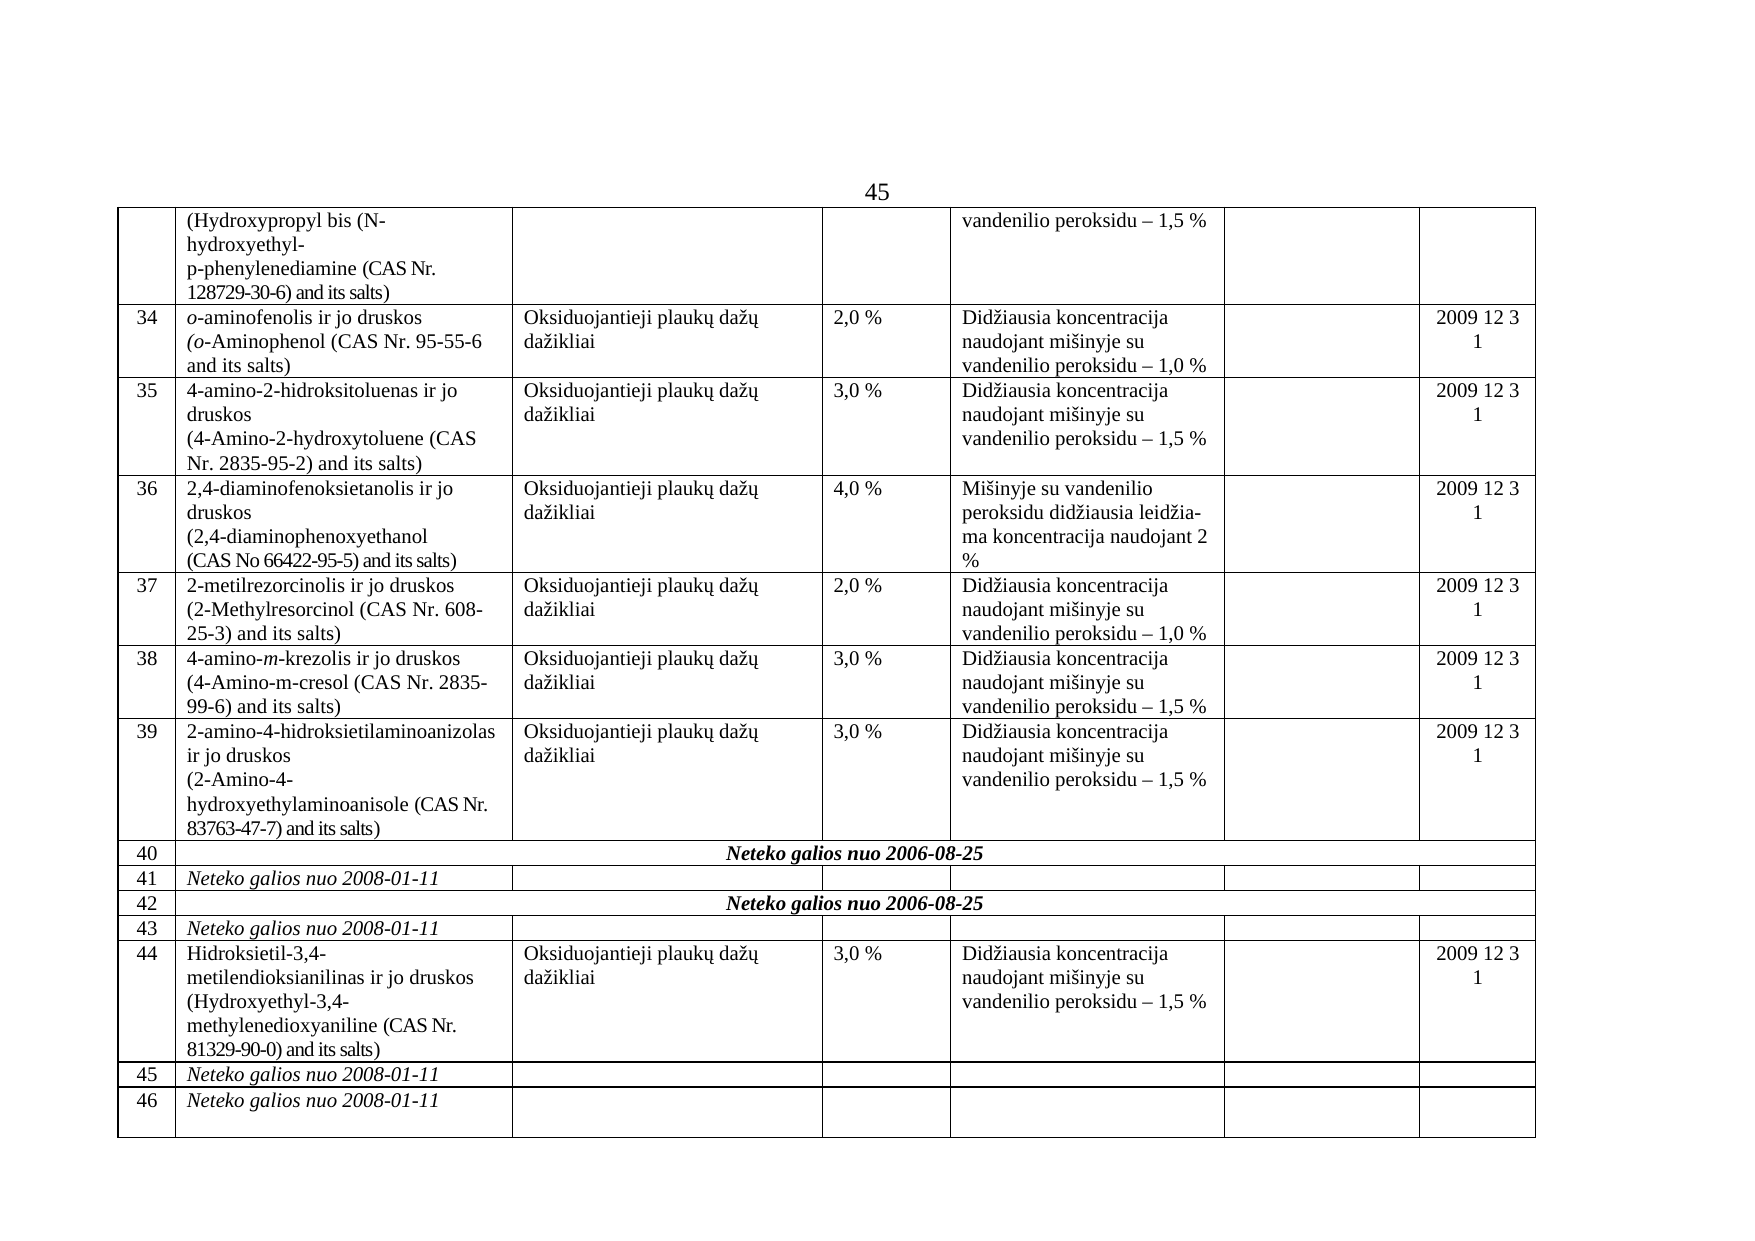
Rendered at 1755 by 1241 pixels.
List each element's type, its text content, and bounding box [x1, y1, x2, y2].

table_cell [1420, 916, 1535, 940]
table_cell [823, 256, 950, 304]
table_cell Didžiausia koncentracija naudojant mišinyje su vandenilio peroksidu – 1,5 % [951, 646, 1224, 718]
table_cell [1420, 208, 1535, 256]
table_cell [1420, 1088, 1535, 1137]
table_cell Oksiduojantieji plaukų dažų dažikliai [513, 476, 822, 572]
table_cell 43 [119, 916, 175, 940]
table_cell 35 [119, 378, 175, 474]
table_cell [1420, 256, 1535, 304]
table_cell 3,0 % [823, 646, 950, 718]
table_cell [513, 1063, 822, 1086]
table_cell 2009 12 31 [1420, 573, 1535, 645]
table_cell [513, 866, 822, 890]
table_cell 2009 12 31 [1420, 305, 1535, 377]
table_cell 40 [119, 841, 175, 865]
table_cell [1225, 646, 1419, 718]
table_cell 3,0 % [823, 719, 950, 839]
table_cell 42 [119, 891, 175, 915]
table_cell 44 [119, 941, 175, 1061]
table_cell Didžiausia koncentracija naudojant mišinyje su vandenilio peroksidu – 1,5 % [951, 719, 1224, 839]
table_cell [823, 866, 950, 890]
table_cell 2,0 % [823, 573, 950, 645]
table_cell [951, 1063, 1224, 1086]
table_cell [1225, 573, 1419, 645]
table_cell [823, 916, 950, 940]
table_cell [1420, 866, 1535, 890]
table_cell 3,0 % [823, 378, 950, 474]
table_cell o-aminofenolis ir jo druskos (o-Aminophenol (CAS Nr. 95-55-6 and its salts) [176, 305, 512, 377]
table_cell [513, 208, 822, 256]
table_cell [1225, 1088, 1419, 1137]
table_cell 2009 12 31 [1420, 378, 1535, 474]
table_cell [1225, 208, 1419, 256]
table_cell [1225, 1063, 1419, 1086]
table_cell Oksiduojantieji plaukų dažų dažikliai [513, 941, 822, 1061]
table_cell [1225, 256, 1419, 304]
table_cell [951, 256, 1224, 304]
table_cell (Hydroxypropyl bis (N-hydroxyethyl- [176, 208, 512, 256]
table_cell [823, 1088, 950, 1112]
table_cell Didžiausia koncentracija naudojant mišinyje su vandenilio peroksidu – 1,0 % [951, 573, 1224, 645]
table_cell 36 [119, 476, 175, 572]
table_cell 41 [119, 866, 175, 890]
table_cell [951, 1088, 1224, 1137]
table_cell 2009 12 31 [1420, 476, 1535, 572]
table_cell 2009 12 31 [1420, 941, 1535, 1061]
table_cell Mišinyje su vandenilio peroksidu didžiausia leidžia-ma koncentracija naudojant 2 % [951, 476, 1224, 572]
table_cell Oksiduojantieji plaukų dažų dažikliai [513, 573, 822, 645]
table_cell [823, 1063, 950, 1086]
table_cell 4,0 % [823, 476, 950, 572]
table_cell 4-amino-m-krezolis ir jo druskos (4-Amino-m-cresol (CAS Nr. 2835-99-6) and its salts) [176, 646, 512, 718]
table_cell vandenilio peroksidu – 1,5 % [951, 208, 1224, 256]
table_cell [951, 866, 1224, 890]
table_cell [951, 916, 1224, 940]
table_cell 34 [119, 305, 175, 377]
table_cell [119, 256, 175, 304]
table_cell Hidroksietil-3,4-metilendioksianilinas ir jo druskos (Hydroxyethyl-3,4-methylenedioxyaniline (CAS Nr. 81329-90-0) and its salts) [176, 941, 512, 1061]
table_cell 2,0 % [823, 305, 950, 377]
table_cell Neteko galios nuo 2006-08-25 [176, 841, 1535, 865]
table_cell [1225, 378, 1419, 474]
table_cell [513, 916, 822, 940]
table_cell 2-metilrezorcinolis ir jo druskos (2-Methylresorcinol (CAS Nr. 608-25-3) and its salts) [176, 573, 512, 645]
table_cell Didžiausia koncentracija naudojant mišinyje su vandenilio peroksidu – 1,5 % [951, 378, 1224, 474]
table_cell 2009 12 31 [1420, 646, 1535, 718]
table_cell 37 [119, 573, 175, 645]
table_cell 2,4-diaminofenoksietanolis ir jo druskos (2,4-diaminophenoxyethanol (CAS No 66422-95-5) and its salts) [176, 476, 512, 572]
table_cell [1225, 719, 1419, 839]
table_cell Oksiduojantieji plaukų dažų dažikliai [513, 305, 822, 377]
table_cell [823, 1112, 950, 1137]
table_cell [1225, 476, 1419, 572]
table_cell [1225, 866, 1419, 890]
table_cell Neteko galios nuo 2006-08-25 [176, 891, 1535, 915]
table_cell 2-amino-4-hidroksietilaminoanizolas ir jo druskos (2-Amino-4-hydroxyethylaminoanisole (CAS Nr. 83763-47-7) and its salts) [176, 719, 512, 839]
table_cell Neteko galios nuo 2008-01-11 [176, 866, 512, 890]
table_cell Neteko galios nuo 2008-01-11 [176, 1088, 512, 1137]
table_cell 2009 12 31 [1420, 719, 1535, 839]
table_cell [1225, 916, 1419, 940]
table_cell 39 [119, 719, 175, 839]
table_cell Oksiduojantieji plaukų dažų dažikliai [513, 719, 822, 839]
table_cell p-phenylenediamine (CAS Nr. 128729-30-6) and its salts) [176, 256, 512, 304]
table_cell Neteko galios nuo 2008-01-11 [176, 916, 512, 940]
table_cell [513, 256, 822, 304]
table_cell 45 [119, 1063, 175, 1086]
table_cell [1225, 305, 1419, 377]
table_cell 3,0 % [823, 941, 950, 1061]
table_cell Didžiausia koncentracija naudojant mišinyje su vandenilio peroksidu – 1,5 % [951, 941, 1224, 1061]
table_cell Didžiausia koncentracija naudojant mišinyje su vandenilio peroksidu – 1,0 % [951, 305, 1224, 377]
table_cell 46 [119, 1088, 175, 1137]
table_cell [513, 1088, 822, 1112]
table_cell 38 [119, 646, 175, 718]
table_cell Oksiduojantieji plaukų dažų dažikliai [513, 378, 822, 474]
table_cell [1225, 941, 1419, 1061]
table_cell [1420, 1063, 1535, 1086]
table_cell [513, 1112, 822, 1137]
table_cell [119, 208, 175, 256]
table_cell Neteko galios nuo 2008-01-11 [176, 1063, 512, 1086]
table_cell [823, 208, 950, 256]
table_cell 4-amino-2-hidroksitoluenas ir jo druskos (4-Amino-2-hydroxytoluene (CAS Nr. 2835-95-2) and its salts) [176, 378, 512, 474]
table_cell Oksiduojantieji plaukų dažų dažikliai [513, 646, 822, 718]
